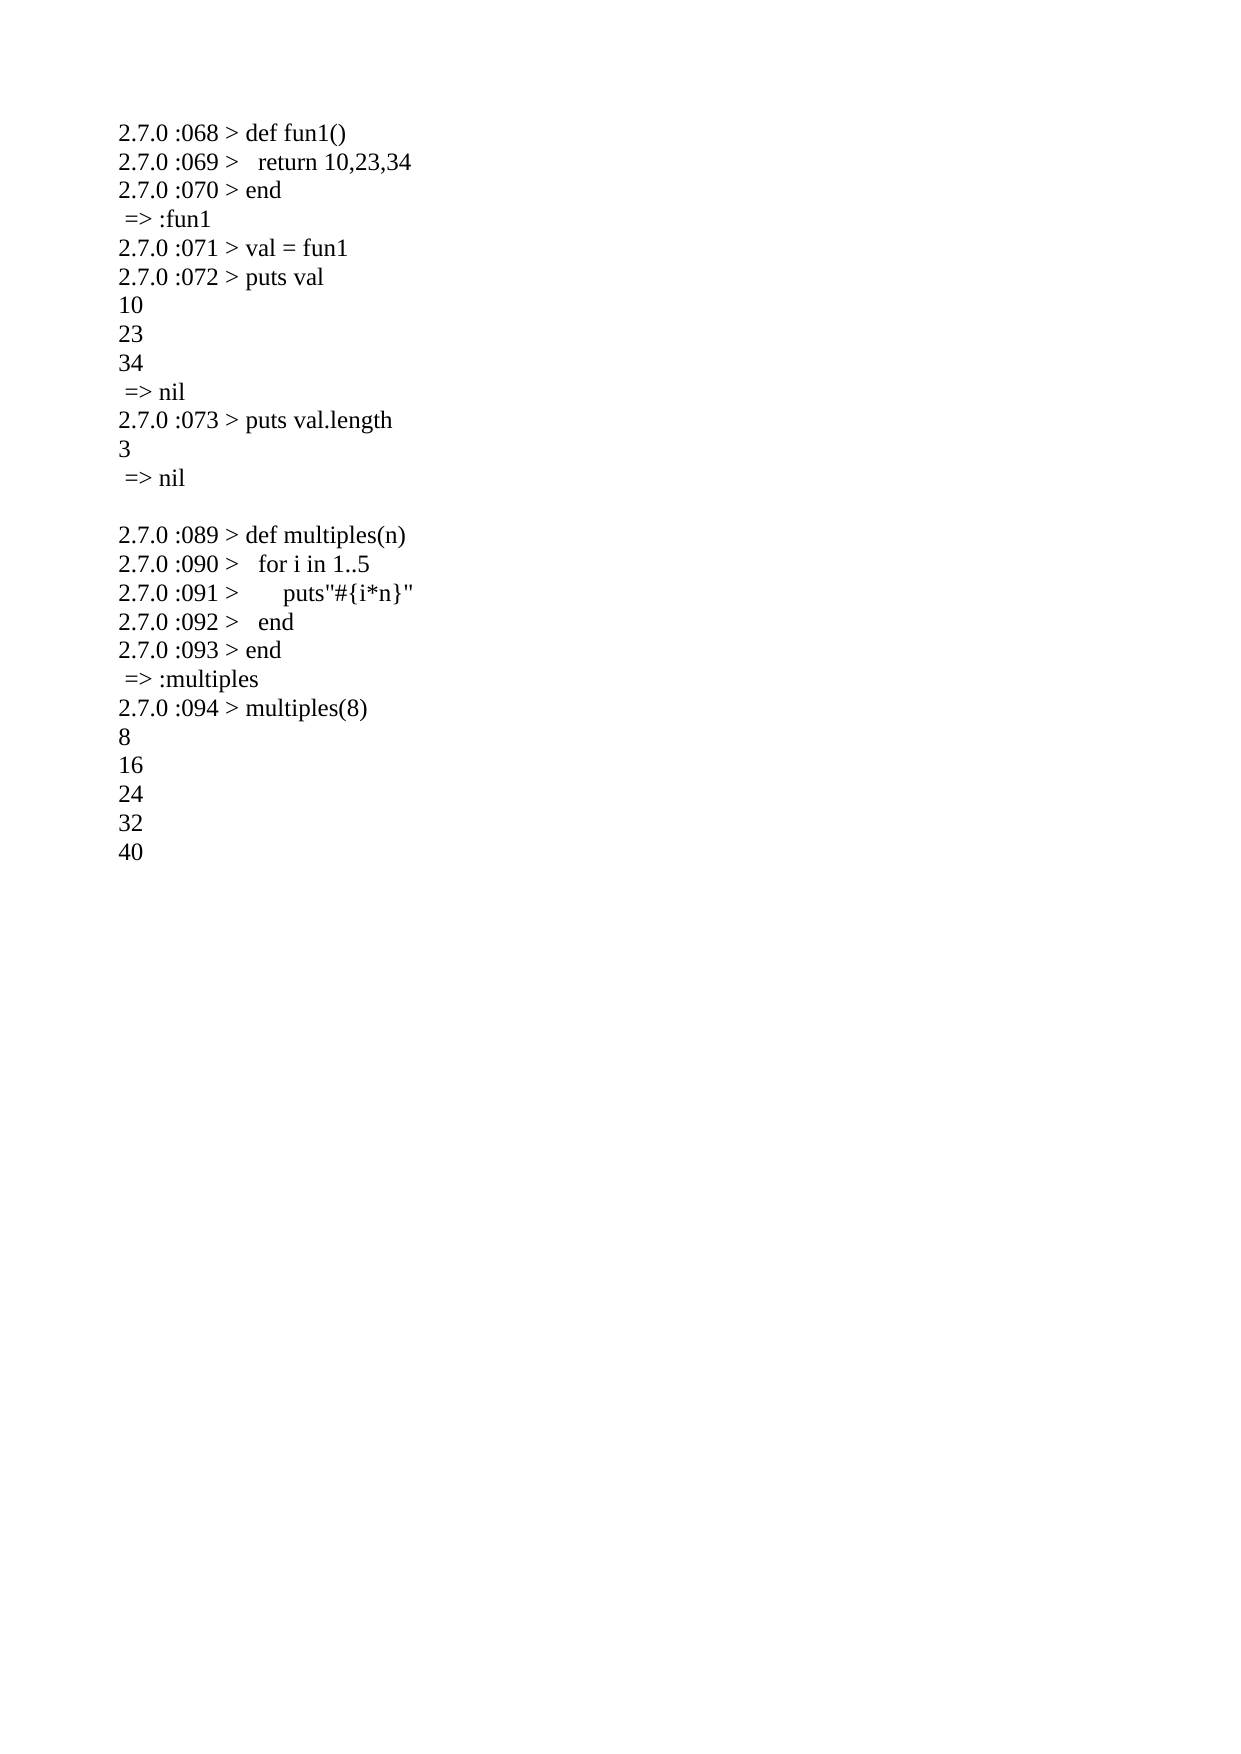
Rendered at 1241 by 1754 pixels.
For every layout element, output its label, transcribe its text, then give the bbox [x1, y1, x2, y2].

text 2.7.0 :091 > puts"#{i*n}" [118, 578, 1122, 607]
text 10 [118, 291, 1122, 319]
text 2.7.0 :068 > def fun1() [118, 118, 1122, 147]
text 2.7.0 :072 > puts val [118, 262, 1122, 291]
text 32 [118, 808, 1122, 837]
text 2.7.0 :092 > end [118, 607, 1122, 636]
text 24 [118, 779, 1122, 808]
text 40 [118, 837, 1122, 866]
text 2.7.0 :094 > multiples(8) [118, 693, 1122, 722]
text 2.7.0 :070 > end [118, 176, 1122, 204]
text => :multiples [118, 664, 1122, 693]
text 2.7.0 :090 > for i in 1..5 [118, 549, 1122, 578]
text 3 [118, 434, 1122, 463]
text 34 [118, 348, 1122, 377]
text 2.7.0 :071 > val = fun1 [118, 233, 1122, 262]
text 2.7.0 :093 > end [118, 636, 1122, 664]
text 23 [118, 319, 1122, 348]
text 2.7.0 :089 > def multiples(n) [118, 521, 1122, 549]
text => :fun1 [118, 204, 1122, 233]
text => nil [118, 463, 1122, 492]
text 8 [118, 722, 1122, 751]
text 2.7.0 :069 > return 10,23,34 [118, 147, 1122, 176]
text => nil [118, 377, 1122, 406]
text 2.7.0 :073 > puts val.length [118, 406, 1122, 434]
text 16 [118, 751, 1122, 779]
